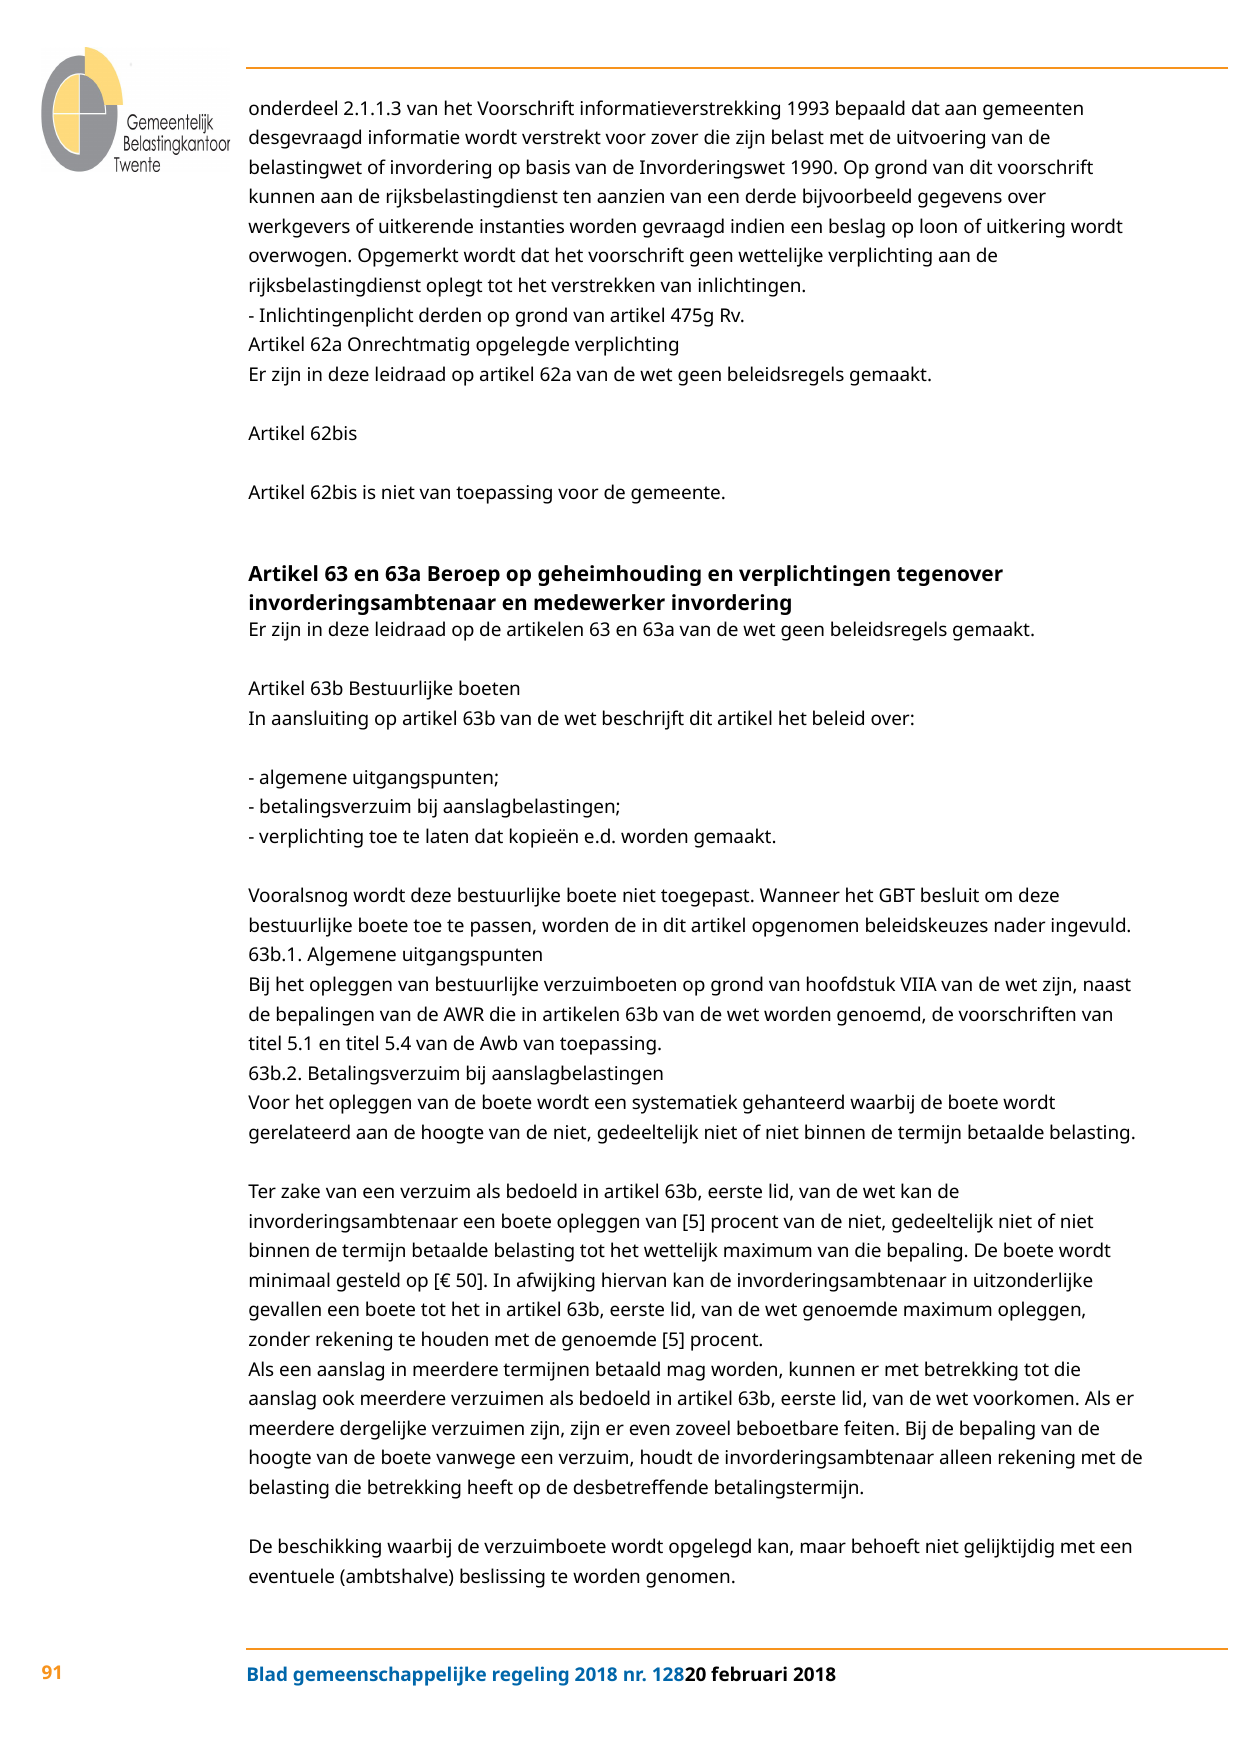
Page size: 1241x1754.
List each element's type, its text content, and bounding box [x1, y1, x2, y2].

text Artikel 63b Bestuurlijke boeten [248, 675, 1152, 701]
text 63b.1. Algemene uitgangspunten [248, 942, 1152, 967]
text - betalingsverzuim bij aanslagbelastingen; [248, 794, 1152, 819]
text Er zijn in deze leidraad op artikel 62a van de wet geen beleidsregels gemaakt. [248, 361, 1152, 387]
text Artikel 62bis [248, 420, 1152, 446]
text Artikel 63 en 63a Beroep op geheimhouding en verplichtingen tegenover invorderingsambtenaar en medewerker invordering [248, 559, 1152, 616]
text Bij het opleggen van bestuurlijke verzuimboeten op grond van hoofdstuk VIIA van de wet zijn, naast de bepalingen van de AWR die in artikelen 63b van de wet worden genoemd, de voorschriften van titel 5.1 en titel 5.4 van de Awb van toepassing. [248, 971, 1152, 1056]
text Ter zake van een verzuim als bedoeld in artikel 63b, eerste lid, van de wet kan de invorderingsambtenaar een boete opleggen van [5] procent van de niet, gedeeltelijk niet of niet binnen de termijn betaalde belasting tot het wettelijk maximum van die bepaling. De boete wordt minimaal gesteld op [€ 50]. In afwijking hiervan kan de invorderingsambtenaar in uitzonderlijke gevallen een boete tot het in artikel 63b, eerste lid, van de wet genoemde maximum opleggen, zonder rekening te houden met de genoemde [5] procent. [248, 1178, 1152, 1352]
text - verplichting toe te laten dat kopieën e.d. worden gemaakt. [248, 823, 1152, 849]
text onderdeel 2.1.1.3 van het Voorschrift informatieverstrekking 1993 bepaald dat aan gemeenten desgevraagd informatie wordt verstrekt voor zover die zijn belast met de uitvoering van de belastingwet of invordering op basis van de Invorderingswet 1990. Op grond van dit voorschrift kunnen aan de rijksbelastingdienst ten aanzien van een derde bijvoorbeeld gegevens over werkgevers of uitkerende instanties worden gevraagd indien een beslag op loon of uitkering wordt overwogen. Opgemerkt wordt dat het voorschrift geen wettelijke verplichting aan de rijksbelastingdienst oplegt tot het verstrekken van inlichtingen. [248, 95, 1152, 298]
text In aansluiting op artikel 63b van de wet beschrijft dit artikel het beleid over: [248, 705, 1152, 731]
text Als een aanslag in meerdere termijnen betaald mag worden, kunnen er met betrekking tot die aanslag ook meerdere verzuimen als bedoeld in artikel 63b, eerste lid, van de wet voorkomen. Als er meerdere dergelijke verzuimen zijn, zijn er even zoveel beboetbare feiten. Bij de bepaling van de hoogte van de boete vanwege een verzuim, houdt de invorderingsambtenaar alleen rekening met de belasting die betrekking heeft op de desbetreffende betalingstermijn. [248, 1356, 1152, 1500]
text - Inlichtingenplicht derden op grond van artikel 475g Rv. [248, 302, 1152, 328]
picture [41, 47, 231, 172]
text 63b.2. Betalingsverzuim bij aanslagbelastingen [248, 1060, 1152, 1086]
text - algemene uitgangspunten; [248, 764, 1152, 790]
text Vooralsnog wordt deze bestuurlijke boete niet toegepast. Wanneer het GBT besluit om deze bestuurlijke boete toe te passen, worden de in dit artikel opgenomen beleidskeuzes nader ingevuld. [248, 882, 1152, 938]
text Voor het opleggen van de boete wordt een systematiek gehanteerd waarbij de boete wordt gerelateerd aan de hoogte van de niet, gedeeltelijk niet of niet binnen de termijn betaalde belasting. [248, 1089, 1152, 1145]
text Artikel 62bis is niet van toepassing voor de gemeente. [248, 479, 1152, 505]
text Artikel 62a Onrechtmatig opgelegde verplichting [248, 331, 1152, 357]
text De beschikking waarbij de verzuimboete wordt opgelegd kan, maar behoeft niet gelijktijdig met een eventuele (ambtshalve) beslissing te worden genomen. [248, 1533, 1152, 1589]
text Er zijn in deze leidraad op de artikelen 63 en 63a van de wet geen beleidsregels gemaakt. [248, 616, 1152, 642]
